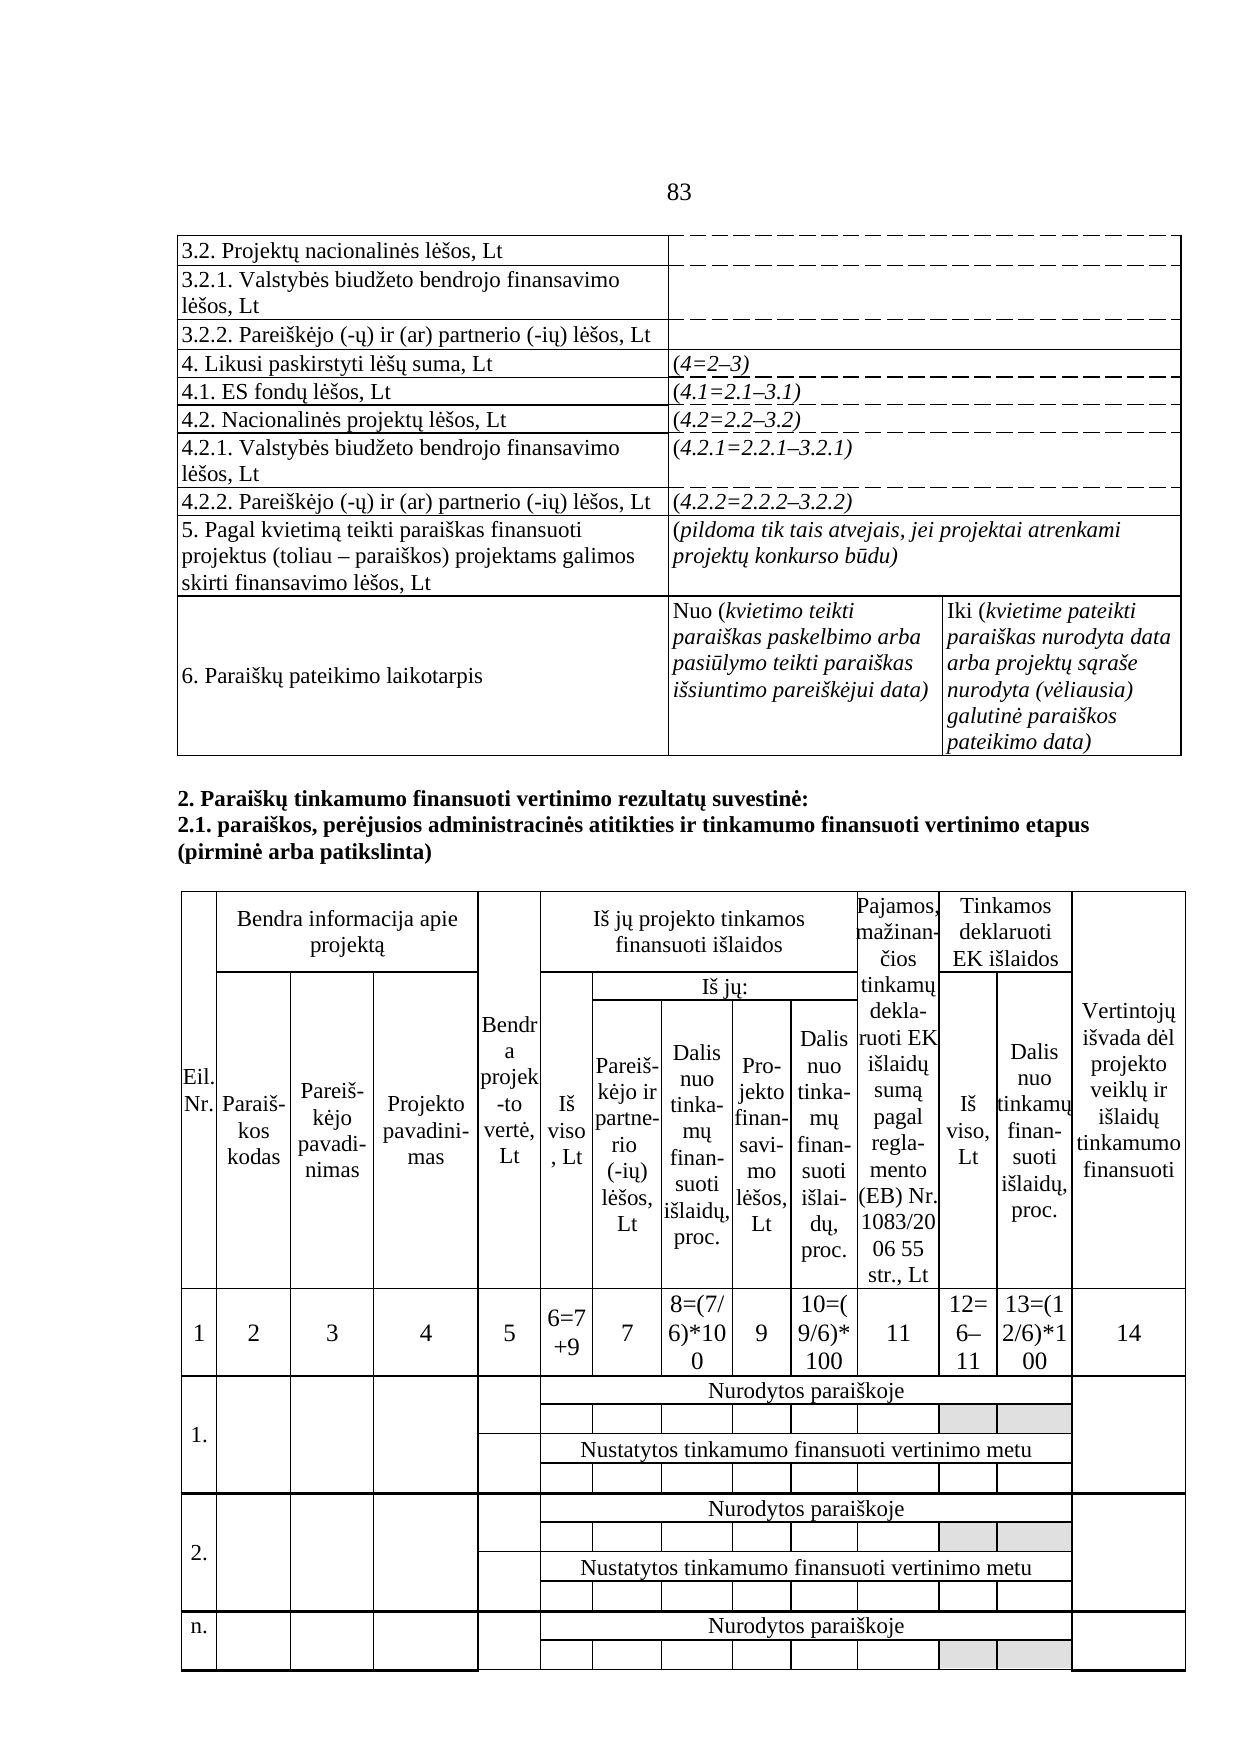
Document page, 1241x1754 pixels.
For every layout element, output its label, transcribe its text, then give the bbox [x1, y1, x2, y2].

table_cell [998, 1464, 1071, 1492]
table_cell Dalis nuo tinkamų finan-suoti išlaidų, proc. [998, 973, 1071, 1287]
table_cell [733, 1582, 790, 1609]
table_cell [733, 1464, 790, 1492]
table_cell [792, 1523, 857, 1551]
table_cell [291, 1613, 373, 1668]
table_cell [593, 1523, 661, 1551]
table_cell (4.2.1=2.2.1–3.2.1) [669, 432, 1180, 487]
table_cell Iš jų: [593, 973, 857, 999]
table_cell Pareiš- kėjo pavadi- nimas [291, 973, 373, 1287]
table_cell [662, 1405, 732, 1433]
table_cell (4.2.2=2.2.2–3.2.2) [669, 487, 1180, 514]
table_cell [217, 1377, 290, 1492]
table_cell [662, 1464, 732, 1492]
table_cell Projekto pavadini-mas [374, 973, 477, 1287]
table_cell [733, 1641, 790, 1668]
table_cell 6. Paraiškų pateikimo laikotarpis [178, 597, 668, 755]
table_cell [593, 1405, 661, 1433]
table_header Bendra informacija apie projektą [217, 892, 477, 971]
table_cell 9 [733, 1289, 790, 1375]
table_cell Nustatytos tinkamumo finansuoti vertinimo metu [541, 1552, 1071, 1580]
table_cell [593, 1641, 661, 1668]
table_cell [792, 1464, 857, 1492]
table_cell [733, 1405, 790, 1433]
table_cell [792, 1582, 857, 1609]
table_cell [858, 1464, 938, 1492]
table_cell [940, 1405, 996, 1433]
table_cell [792, 1405, 857, 1433]
table_cell 3.2.2. Pareiškėjo (-ų) ir (ar) partnerio (-ių) lėšos, Lt [178, 320, 668, 348]
table_cell Iki (kvietime pateikti paraiškas nurodyta data arba projektų sąraše nurodyta (vėliausia) galutinė paraiškos pateikimo data) [943, 597, 1180, 755]
table_cell [998, 1641, 1071, 1668]
table_cell 4.2. Nacionalinės projektų lėšos, Lt [178, 406, 668, 432]
table_cell [217, 1613, 290, 1668]
table_cell [1073, 1495, 1185, 1609]
table_cell [662, 1582, 732, 1609]
table_cell [733, 1523, 790, 1551]
table_cell (4.1=2.1–3.1) [669, 376, 1180, 404]
table_cell [858, 1523, 938, 1551]
table_header Pajamos, mažinan-čios tinkamų dekla-ruoti EK išlaidų sumą pagal regla-mento (EB) Nr. 1083/2006 55 str., Lt [858, 892, 938, 1287]
table_cell Dalis nuo tinka-mų finan- suoti išlaidų, proc. [662, 1001, 732, 1287]
table_cell Nurodytos paraiškoje [541, 1613, 1071, 1639]
table_cell [669, 235, 1180, 264]
table_cell Nurodytos paraiškoje [541, 1495, 1071, 1521]
table_cell [374, 1377, 477, 1492]
table_cell [998, 1582, 1071, 1609]
table_cell 1 [182, 1289, 216, 1375]
table_cell [858, 1405, 938, 1433]
table_cell [291, 1377, 373, 1492]
table_cell [669, 319, 1180, 348]
table_cell [593, 1582, 661, 1609]
table_header Vertintojų išvada dėl projekto veiklų ir išlaidų tinkamumo finansuoti [1073, 892, 1185, 1287]
table_cell 4.2.2. Pareiškėjo (-ų) ir (ar) partnerio (-ių) lėšos, Lt [178, 488, 668, 514]
table_cell n. [182, 1613, 216, 1668]
table_cell Nustatytos tinkamumo finansuoti vertinimo metu [541, 1434, 1071, 1462]
table_cell [998, 1523, 1071, 1551]
table_cell [998, 1405, 1071, 1433]
table_cell [541, 1641, 592, 1668]
table_cell 13=(12/6)*100 [998, 1289, 1071, 1375]
table_cell [541, 1582, 592, 1609]
table_cell (4=2–3) [669, 350, 1180, 376]
table_cell [541, 1523, 592, 1551]
table_cell 7 [593, 1289, 661, 1375]
table_cell 11 [858, 1289, 938, 1375]
table_cell 4.1. ES fondų lėšos, Lt [178, 378, 668, 404]
table_cell 1. [182, 1377, 216, 1492]
table_cell 12=6–11 [940, 1289, 996, 1375]
table_header Bendra projek-to vertė, Lt [479, 892, 540, 1287]
table_cell Iš viso, Lt [940, 973, 996, 1287]
table_cell [541, 1405, 592, 1433]
table_cell [541, 1464, 592, 1492]
table_cell Pro-jekto finan-savi-mo lėšos, Lt [733, 1001, 790, 1287]
table_cell [669, 265, 1180, 319]
table_cell [792, 1641, 857, 1668]
table_cell [217, 1495, 290, 1609]
table_cell 3.2.1. Valstybės biudžeto bendrojo finansavimo lėšos, Lt [178, 266, 668, 319]
table_cell Paraiš-kos kodas [217, 973, 290, 1287]
table_cell [662, 1523, 732, 1551]
table_cell 3 [291, 1289, 373, 1375]
table_cell [940, 1582, 996, 1609]
table_cell [662, 1641, 732, 1668]
table_cell (4.2=2.2–3.2) [669, 404, 1180, 432]
table_cell [479, 1613, 540, 1668]
table_cell [479, 1552, 540, 1609]
table_cell (pildoma tik tais atvejais, jei projektai atrenkami projektų konkurso būdu) [669, 516, 1180, 595]
table_cell [858, 1582, 938, 1609]
table_cell [374, 1495, 477, 1609]
table_cell Dalis nuo tinka-mų finan-suoti išlai-dų, proc. [792, 1001, 857, 1287]
table_cell [479, 1377, 540, 1433]
table_cell Pareiš-kėjo ir partne-rio (-ių) lėšos, Lt [593, 1001, 661, 1287]
table_cell 3.2. Projektų nacionalinės lėšos, Lt [178, 236, 668, 264]
table_cell [479, 1434, 540, 1492]
table_cell 8=(7/6)*100 [662, 1289, 732, 1375]
table_cell [374, 1613, 477, 1668]
table_cell 4 [374, 1289, 477, 1375]
table_cell 14 [1073, 1289, 1185, 1375]
table_cell 4. Likusi paskirstyti lėšų suma, Lt [178, 350, 668, 376]
table_cell [479, 1495, 540, 1551]
table_cell 6=7+9 [541, 1289, 592, 1375]
table_cell 2. [182, 1495, 216, 1609]
table_cell [858, 1641, 938, 1668]
table_header Tinkamos deklaruoti EK išlaidos [940, 892, 1071, 971]
table_header Iš jų projekto tinkamos finansuoti išlaidos [541, 892, 857, 971]
table_cell 4.2.1. Valstybės biudžeto bendrojo finansavimo lėšos, Lt [178, 434, 668, 487]
text 2. Paraiškų tinkamumo finansuoti vertinimo rezultatų suvestinė: [177, 785, 1181, 811]
table_cell Iš viso, Lt [541, 973, 592, 1287]
table_cell [291, 1495, 373, 1609]
table_cell [940, 1523, 996, 1551]
table_cell [940, 1464, 996, 1492]
table_cell [593, 1464, 661, 1492]
text 2.1. paraiškos, perėjusios administracinės atitikties ir tinkamumo finansuoti vertinimo etapus (pirminė arba patikslinta) [177, 811, 1181, 864]
table_cell Nurodytos paraiškoje [541, 1377, 1071, 1403]
table_cell [1073, 1613, 1185, 1668]
table_header Eil. Nr. [182, 892, 216, 1287]
table_cell 2 [217, 1289, 290, 1375]
table_cell 5 [479, 1289, 540, 1375]
table_cell [940, 1641, 996, 1668]
table_cell 5. Pagal kvietimą teikti paraiškas finansuoti projektus (toliau – paraiškos) projektams galimos skirti finansavimo lėšos, Lt [178, 516, 668, 595]
table_cell [1073, 1377, 1185, 1492]
table_cell Nuo (kvietimo teikti paraiškas paskelbimo arba pasiūlymo teikti paraiškas išsiuntimo pareiškėjui data) [669, 597, 942, 755]
table_cell 10=(9/6)*100 [792, 1289, 857, 1375]
